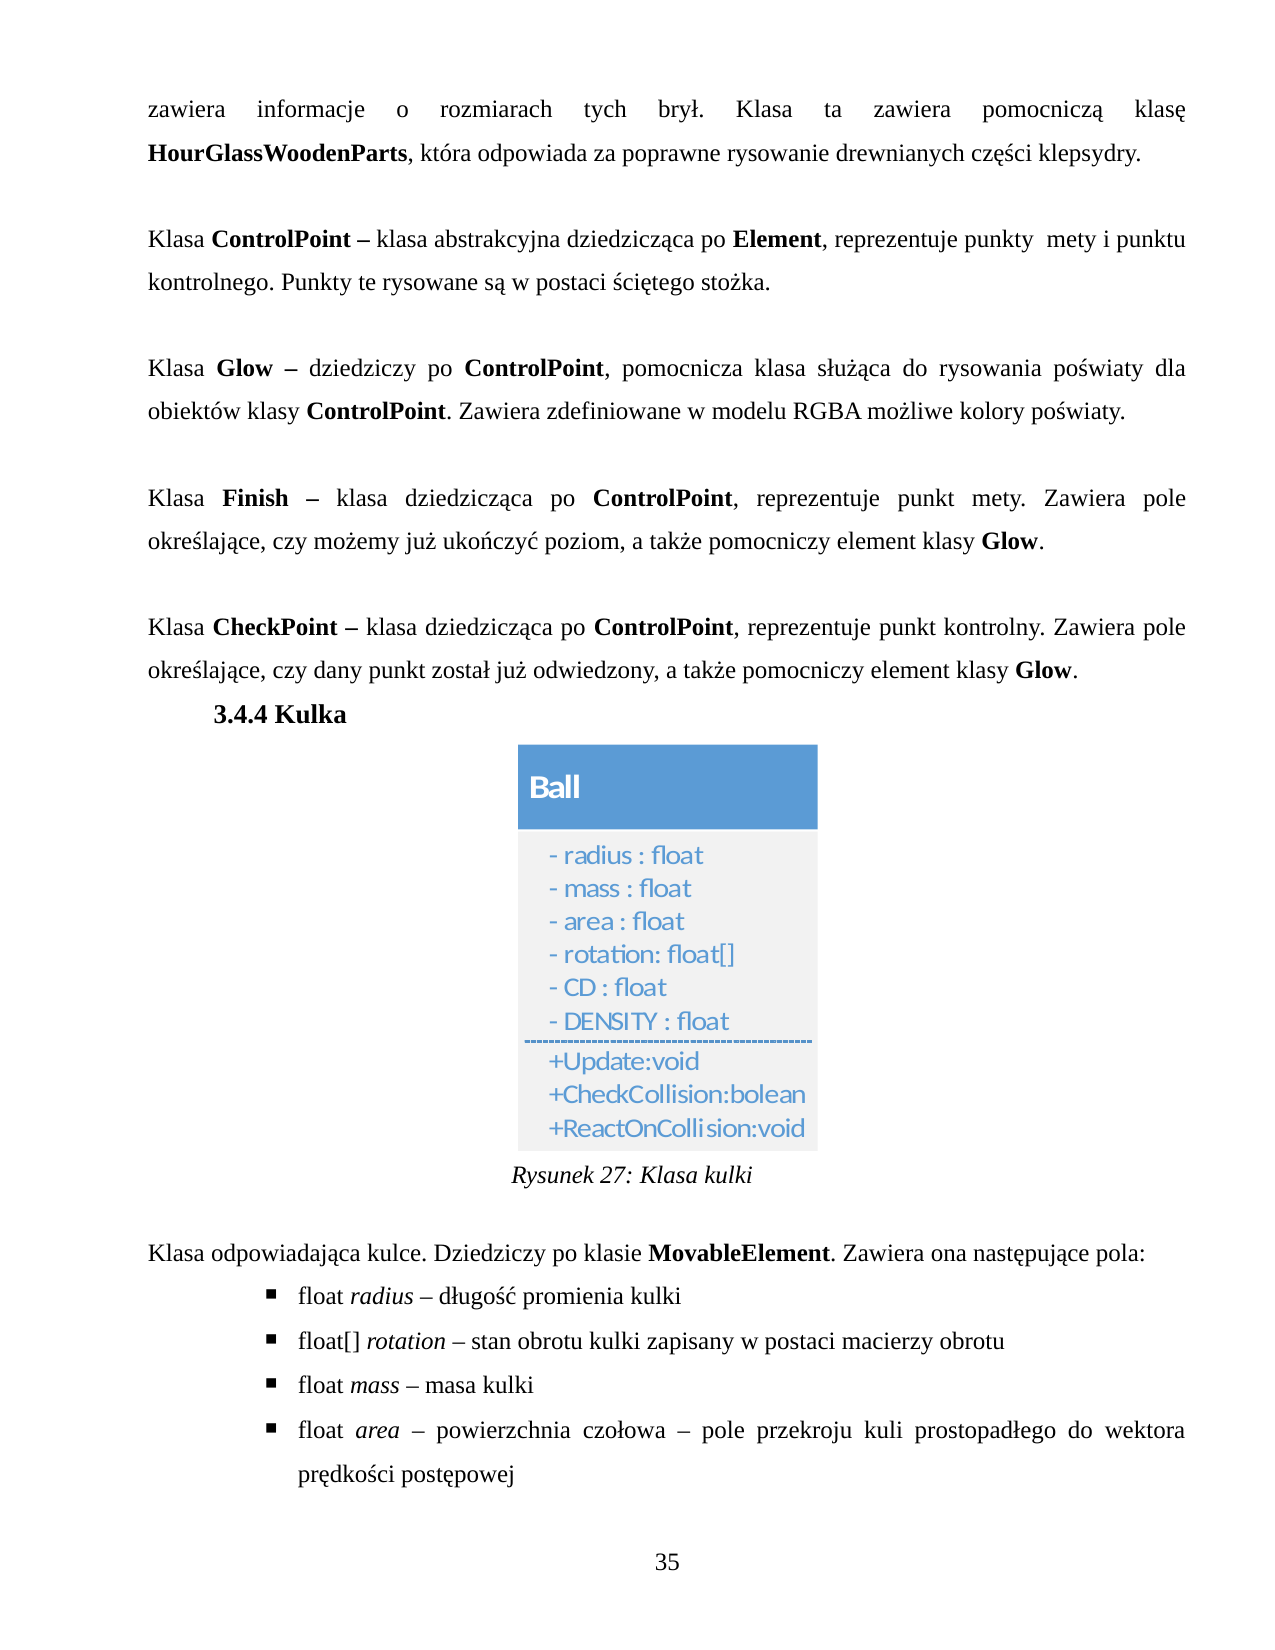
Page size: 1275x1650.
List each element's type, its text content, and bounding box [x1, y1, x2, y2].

text Klasa odpowiadająca kulce. Dziedziczy po klasie MovableElement. Zawiera ona następujące pola: [148, 1238, 1186, 1267]
list float radius – długość promienia kulki [260, 1281, 1186, 1311]
list float[] rotation – stan obrotu kulki zapisany w postaci macierzy obrotu [260, 1326, 1186, 1356]
text Klasa Finish – klasa dziedzicząca po ControlPoint, reprezentuje punkt mety. Zawiera pole określające, czy możemy już ukończyć poziom, a także pomocniczy element klasy Glow. [148, 483, 1186, 554]
text Rysunek 27: Klasa kulki [511, 1158, 823, 1189]
text Klasa ControlPoint – klasa abstrakcyjna dziedzicząca po Element, reprezentuje punkty mety i punktu kontrolnego. Punkty te rysowane są w postaci ściętego stożka. [148, 224, 1186, 296]
list float mass – masa kulki [260, 1370, 1186, 1400]
text Klasa Glow – dziedziczy po ControlPoint, pomocnicza klasa służąca do rysowania poświaty dla obiektów klasy ControlPoint. Zawiera zdefiniowane w modelu RGBA możliwe kolory poświaty. [148, 353, 1186, 425]
text Klasa CheckPoint – klasa dziedzicząca po ControlPoint, reprezentuje punkt kontrolny. Zawiera pole określające, czy dany punkt został już odwiedzony, a także pomocniczy element klasy Glow. [148, 612, 1186, 684]
text zawiera informacje o rozmiarach tych brył. Klasa ta zawiera pomocniczą klasę HourGlassWoodenParts, która odpowiada za poprawne rysowanie drewnianych części klepsydry. [148, 94, 1186, 166]
list float area – powierzchnia czołowa – pole przekroju kuli prostopadłego do wektora prędkości postępowej [260, 1415, 1186, 1488]
subtitle Kulka [207, 698, 1186, 729]
